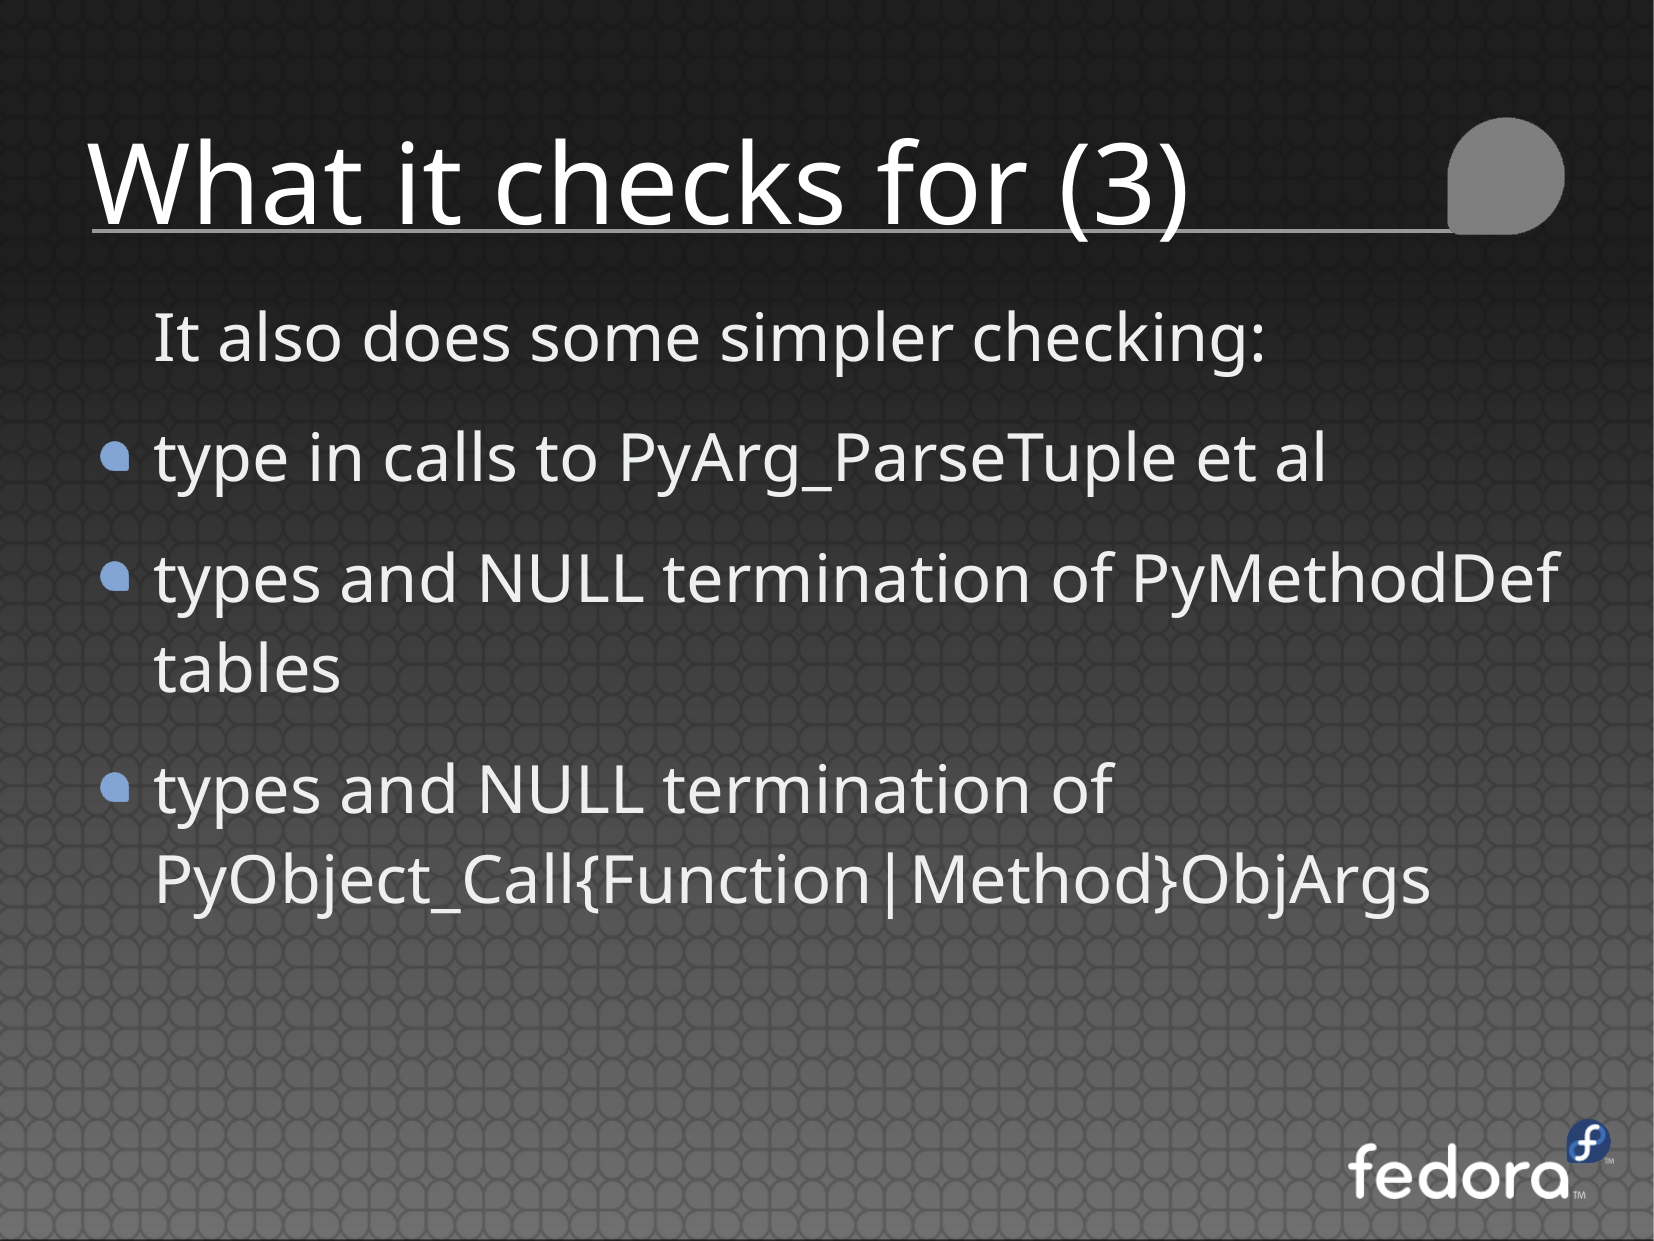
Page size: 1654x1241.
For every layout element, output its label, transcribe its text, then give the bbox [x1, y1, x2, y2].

title What it checks for (3) [86, 110, 1576, 251]
list It also does some simpler checking: type in calls to PyArg_ParseTuple et al types and NULL termination of PyMethodDef tables types and NULL termination of PyObject_Call{Function|Method}ObjArgs [82, 290, 1571, 1010]
picture [0, 0, 1654, 1241]
